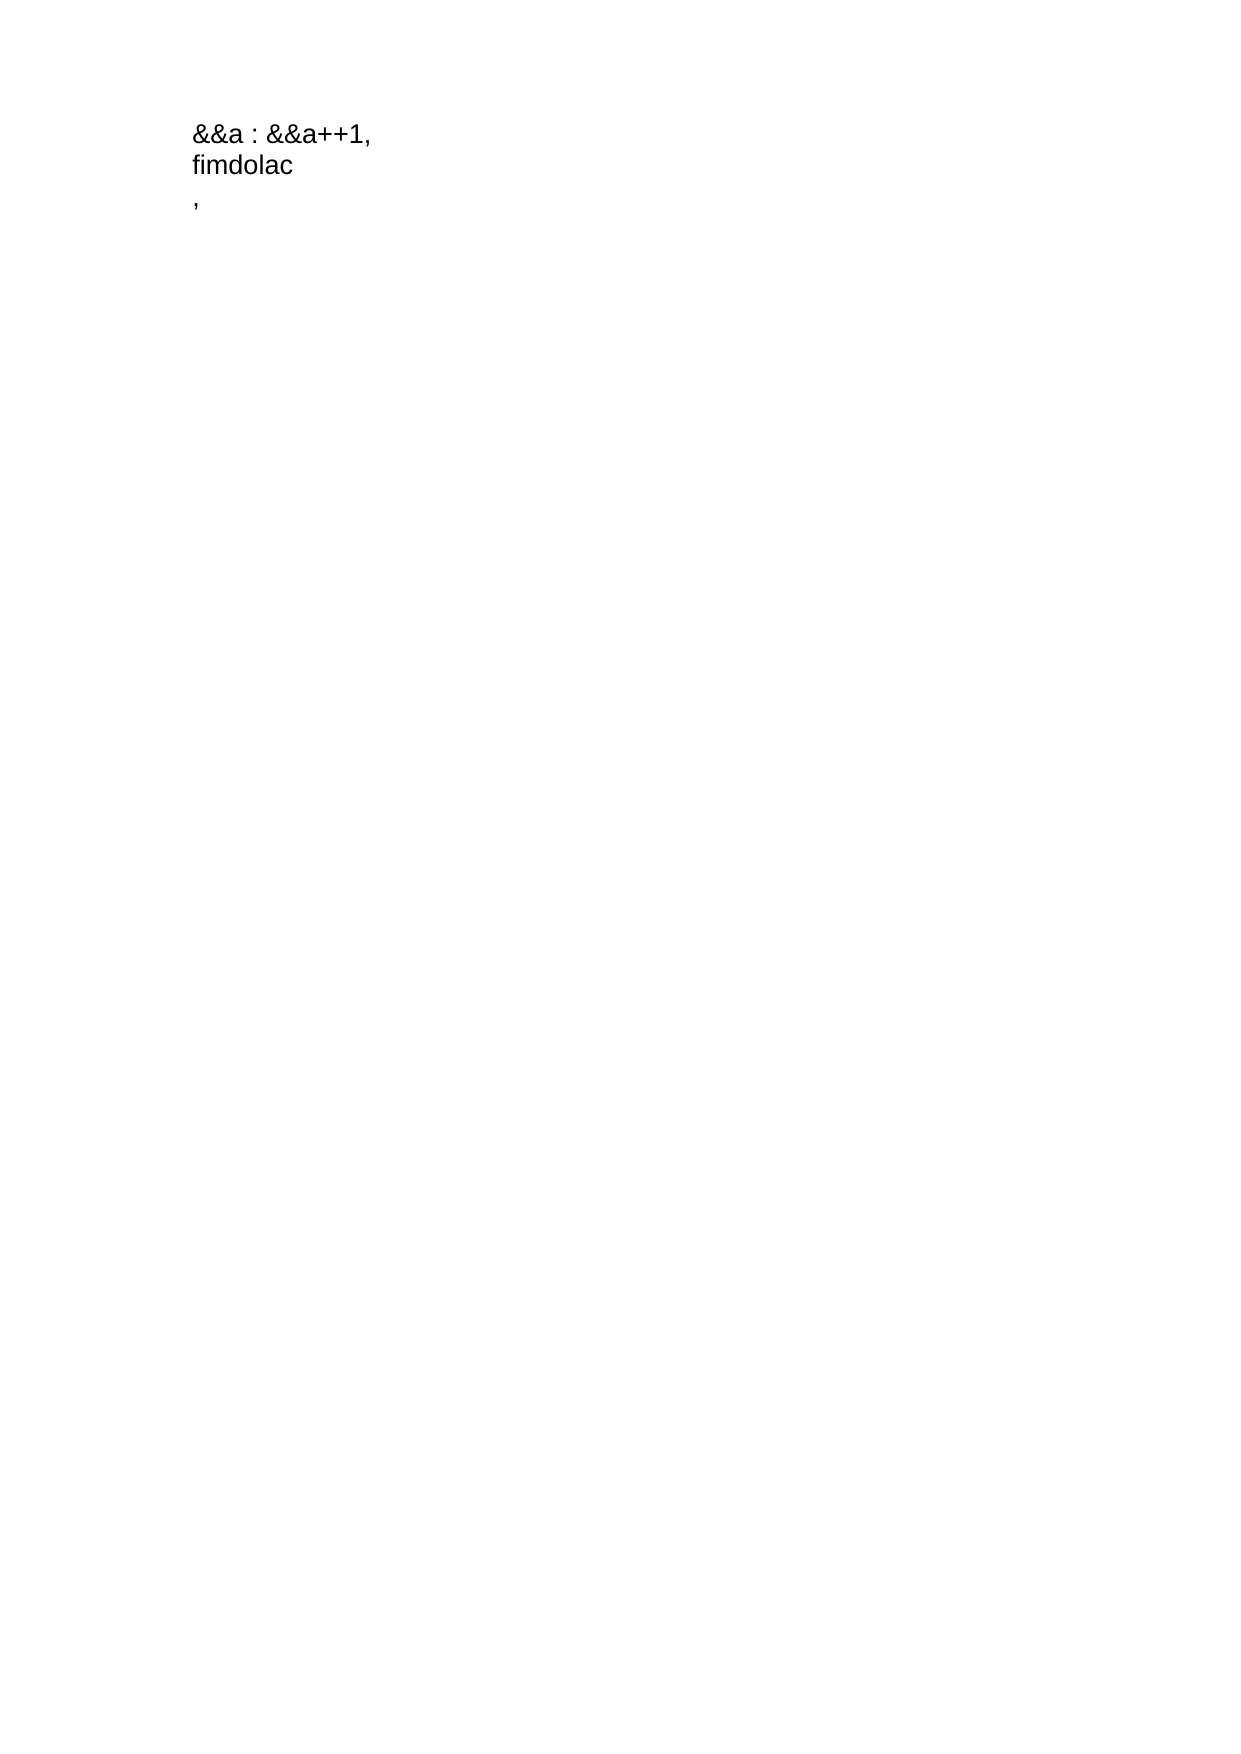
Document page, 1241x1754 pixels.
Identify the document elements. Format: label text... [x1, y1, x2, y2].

text &&a : &&a++1, [118, 118, 1122, 149]
text fimdolac [118, 149, 1122, 181]
text , [118, 181, 1122, 212]
